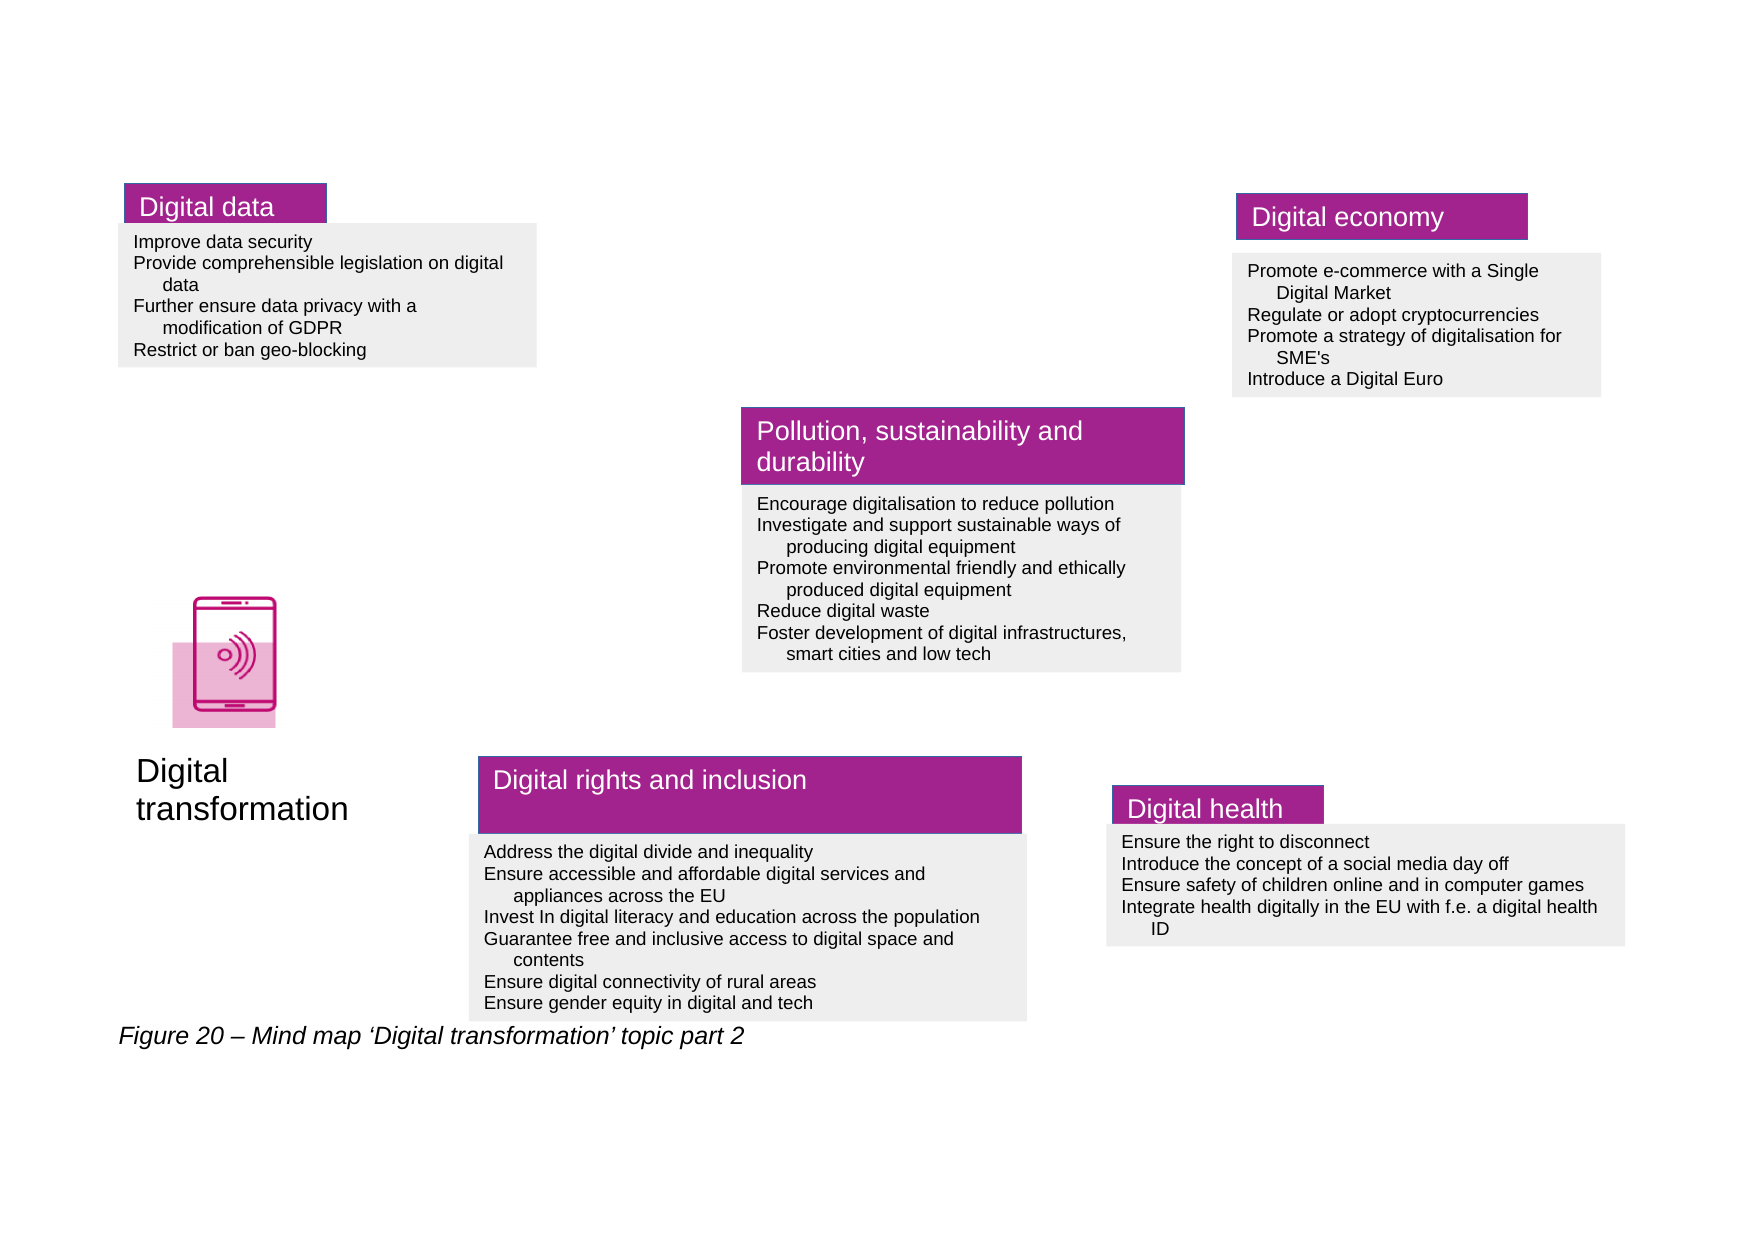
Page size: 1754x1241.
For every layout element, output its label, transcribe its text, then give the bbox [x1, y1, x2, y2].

picture [152, 590, 288, 734]
text Figure 20 – Mind map ‘Digital transformation’ topic part 2 [118, 196, 1625, 1050]
